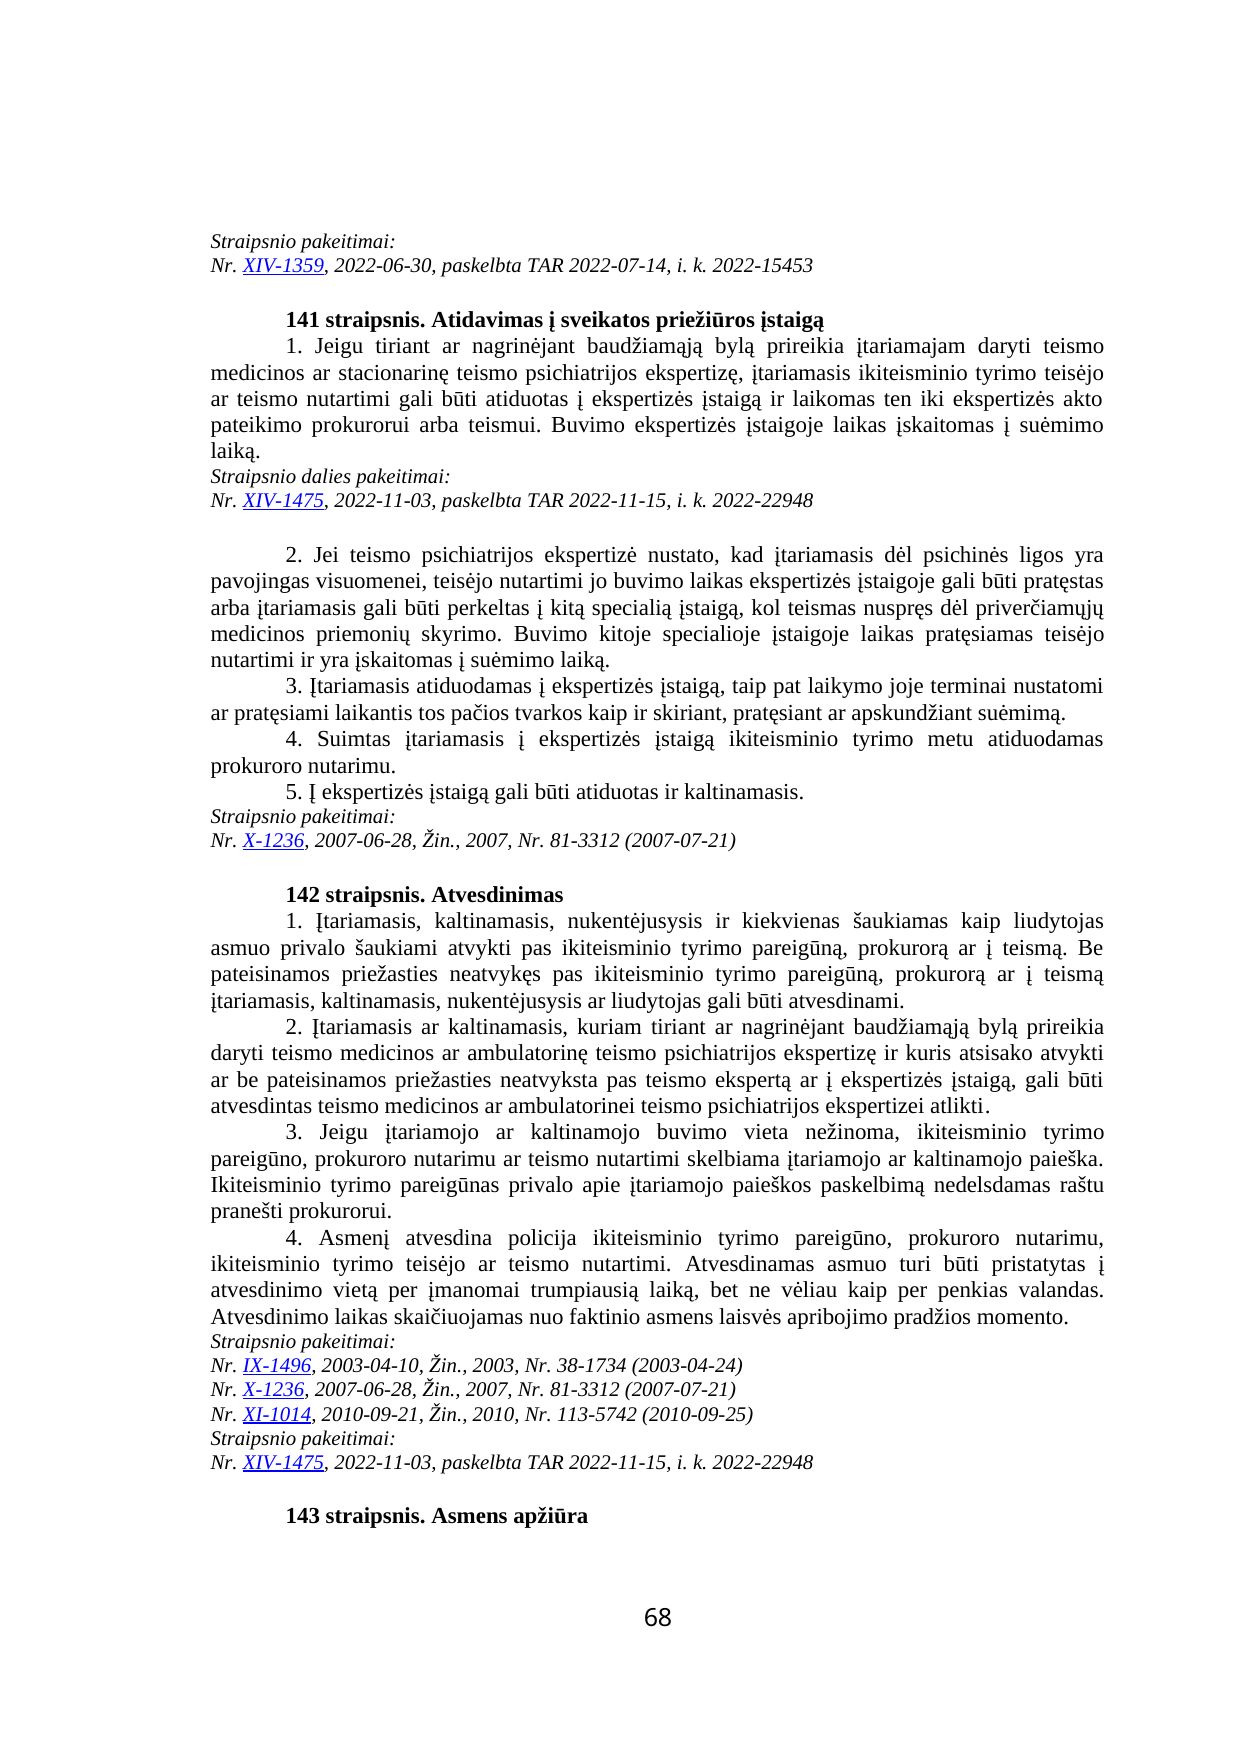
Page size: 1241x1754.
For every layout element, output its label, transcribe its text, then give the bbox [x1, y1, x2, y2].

text 141 straipsnis. Atidavimas į sveikatos priežiūros įstaigą [210, 306, 1105, 332]
text 3. Jeigu įtariamojo ar kaltinamojo buvimo vieta nežinoma, ikiteisminio tyrimo pareigūno, prokuroro nutarimu ar teismo nutartimi skelbiama įtariamojo ar kaltinamojo paieška. Ikiteisminio tyrimo pareigūnas privalo apie įtariamojo paieškos paskelbimą nedelsdamas raštu pranešti prokurorui. [210, 1118, 1105, 1224]
text 5. Į ekspertizės įstaigą gali būti atiduotas ir kaltinamasis. [210, 778, 1105, 804]
text Nr. XI-1014, 2010-09-21, Žin., 2010, Nr. 113-5742 (2010-09-25) [210, 1401, 1105, 1426]
text Nr. X-1236, 2007-06-28, Žin., 2007, Nr. 81-3312 (2007-07-21) [210, 1377, 1105, 1401]
text Nr. XIV-1359, 2022-06-30, paskelbta TAR 2022-07-14, i. k. 2022-15453 [210, 253, 1105, 277]
text Straipsnio pakeitimai: [210, 1329, 1105, 1353]
text 143 straipsnis. Asmens apžiūra [210, 1502, 1105, 1529]
text 2. Jei teismo psichiatrijos ekspertizė nustato, kad įtariamasis dėl psichinės ligos yra pavojingas visuomenei, teisėjo nutartimi jo buvimo laikas ekspertizės įstaigoje gali būti pratęstas arba įtariamasis gali būti perkeltas į kitą specialią įstaigą, kol teismas nuspręs dėl priverčiamųjų medicinos priemonių skyrimo. Buvimo kitoje specialioje įstaigoje laikas pratęsiamas teisėjo nutartimi ir yra įskaitomas į suėmimo laiką. [210, 541, 1105, 673]
text Straipsnio pakeitimai: [210, 1426, 1105, 1449]
text 2. Įtariamasis ar kaltinamasis, kuriam tiriant ar nagrinėjant baudžiamąją bylą prireikia daryti teismo medicinos ar ambulatorinę teismo psichiatrijos ekspertizę ir kuris atsisako atvykti ar be pateisinamos priežasties neatvyksta pas teismo ekspertą ar į ekspertizės įstaigą, gali būti atvesdintas teismo medicinos ar ambulatorinei teismo psichiatrijos ekspertizei atlikti. [210, 1013, 1105, 1118]
text 1. Įtariamasis, kaltinamasis, nukentėjusysis ir kiekvienas šaukiamas kaip liudytojas asmuo privalo šaukiami atvykti pas ikiteisminio tyrimo pareigūną, prokurorą ar į teismą. Be pateisinamos priežasties neatvykęs pas ikiteisminio tyrimo pareigūną, prokurorą ar į teismą įtariamasis, kaltinamasis, nukentėjusysis ar liudytojas gali būti atvesdinami. [210, 908, 1105, 1013]
text 4. Suimtas įtariamasis į ekspertizės įstaigą ikiteisminio tyrimo metu atiduodamas prokuroro nutarimu. [210, 725, 1105, 778]
text 4. Asmenį atvesdina policija ikiteisminio tyrimo pareigūno, prokuroro nutarimu, ikiteisminio tyrimo teisėjo ar teismo nutartimi. Atvesdinamas asmuo turi būti pristatytas į atvesdinimo vietą per įmanomai trumpiausią laiką, bet ne vėliau kaip per penkias valandas. Atvesdinimo laikas skaičiuojamas nuo faktinio asmens laisvės apribojimo pradžios momento. [210, 1224, 1105, 1329]
text Nr. XIV-1475, 2022-11-03, paskelbta TAR 2022-11-15, i. k. 2022-22948 [210, 1449, 1105, 1474]
text Straipsnio dalies pakeitimai: [210, 464, 1105, 488]
text Nr. X-1236, 2007-06-28, Žin., 2007, Nr. 81-3312 (2007-07-21) [210, 828, 1105, 852]
text 1. Jeigu tiriant ar nagrinėjant baudžiamąją bylą prireikia įtariamajam daryti teismo medicinos ar stacionarinę teismo psichiatrijos ekspertizę, įtariamasis ikiteisminio tyrimo teisėjo ar teismo nutartimi gali būti atiduotas į ekspertizės įstaigą ir laikomas ten iki ekspertizės akto pateikimo prokurorui arba teismui. Buvimo ekspertizės įstaigoje laikas įskaitomas į suėmimo laiką. [210, 332, 1105, 464]
text 142 straipsnis. Atvesdinimas [210, 881, 1105, 908]
text 3. Įtariamasis atiduodamas į ekspertizės įstaigą, taip pat laikymo joje terminai nustatomi ar pratęsiami laikantis tos pačios tvarkos kaip ir skiriant, pratęsiant ar apskundžiant suėmimą. [210, 673, 1105, 725]
text Straipsnio pakeitimai: [210, 804, 1105, 828]
text Nr. XIV-1475, 2022-11-03, paskelbta TAR 2022-11-15, i. k. 2022-22948 [210, 488, 1105, 512]
text Nr. IX-1496, 2003-04-10, Žin., 2003, Nr. 38-1734 (2003-04-24) [210, 1353, 1105, 1377]
text Straipsnio pakeitimai: [210, 229, 1105, 253]
